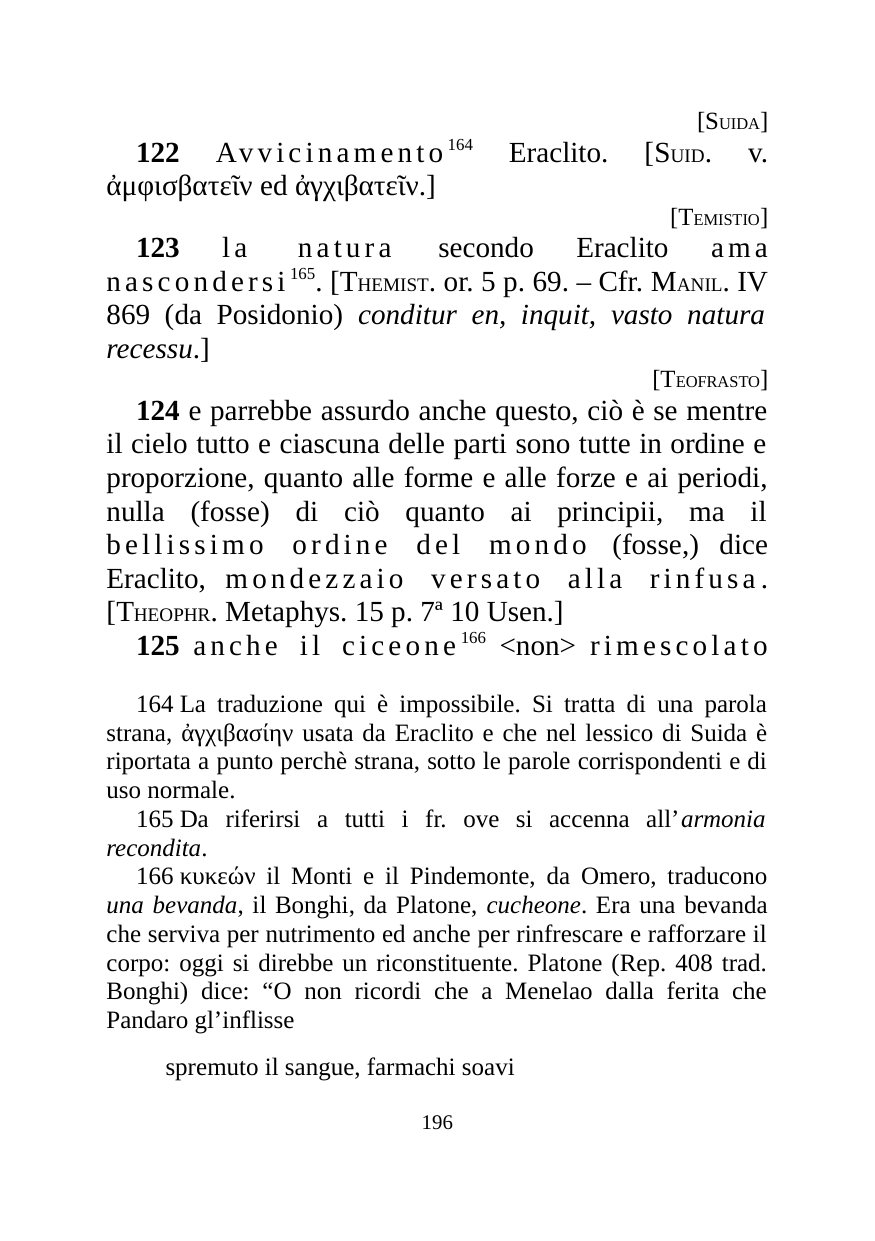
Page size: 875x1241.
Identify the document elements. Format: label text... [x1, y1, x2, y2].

text κυκεών il Monti e il Pindemonte, da Omero, traducono una bevanda, il Bonghi, da Platone, cucheone. Era una bevanda che serviva per nutrimento ed anche per rinfrescare e rafforzare il corpo: oggi si direbbe un riconstituente. Platone (Rep. 408 trad. Bonghi) dice: “O non ricordi che a Menelao dalla ferita che Pandaro gl’inflisse [106, 861, 768, 1034]
text Da riferirsi a tutti i fr. ove si accenna all’armonia recondita. [106, 804, 768, 861]
text 124 e parrebbe assurdo anche questo, ciò è se mentre il cielo tutto e ciascuna delle parti sono tutte in ordine e proporzione, quanto alle forme e alle forze e ai periodi, nulla (fosse) di ciò quanto ai principii, ma il bellissimo ordine del mondo (fosse,) dice Eraclito, mondezzaio versato alla rinfusa. [Theophr. Metaphys. 15 p. 7ª 10 Usen.] [106, 393, 768, 628]
subtitle [Temistio] [106, 202, 768, 230]
subtitle [Suida] [106, 106, 768, 135]
text 122 Avvicinamento Eraclito. [Suid. v. ἀμφισβατεῖν ed ἀγχιβατεῖν.] [106, 135, 768, 202]
subtitle [Teofrasto] [106, 364, 768, 393]
text 123 la natura secondo Eraclito ama nascondersi. [Themist. or. 5 p. 69. – Cfr. Manil. IV 869 (da Posidonio) conditur en, inquit, vasto natura recessu.] [106, 230, 768, 364]
text spremuto il sangue, farmachi soavi [165, 1052, 768, 1080]
text La traduzione qui è impossibile. Si tratta di una parola strana, ἀγχιβασίην usata da Eraclito e che nel lessico di Suida è riportata a punto perchè strana, sotto le parole corrispondenti e di uso normale. [106, 689, 768, 804]
text 125 anche il ciceone <non> rimescolato [106, 628, 768, 661]
